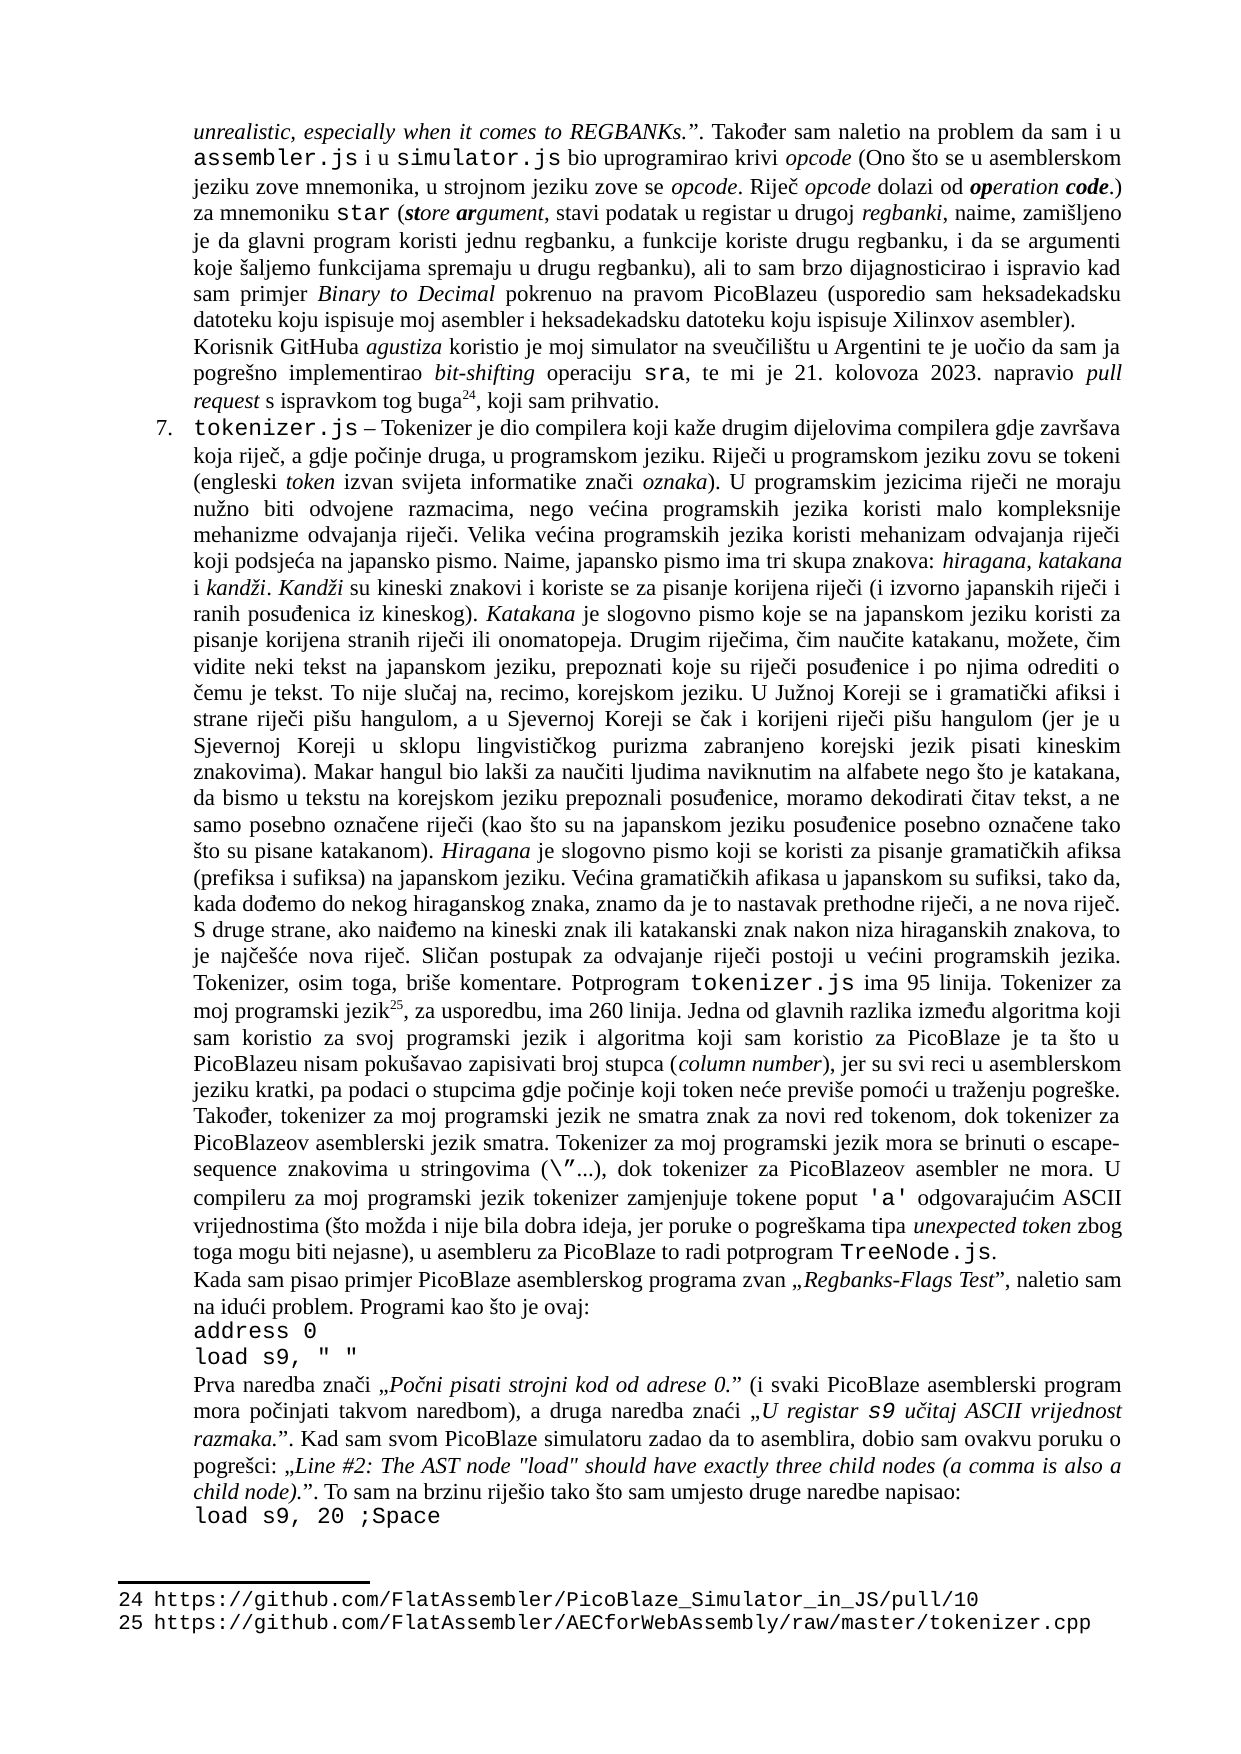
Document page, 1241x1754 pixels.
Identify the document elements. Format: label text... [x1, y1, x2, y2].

list https://github.com/FlatAssembler/AECforWebAssembly/raw/master/tokenizer.cpp [118, 1612, 1122, 1636]
list https://github.com/FlatAssembler/PicoBlaze_Simulator_in_JS/pull/10 [118, 1588, 1122, 1612]
list load s9, " " [156, 1345, 1122, 1371]
list tokenizer.js – Tokenizer je dio compilera koji kaže drugim dijelovima compilera gdje završava koja riječ, a gdje počinje druga, u programskom jeziku. Riječi u programskom jeziku zovu se tokeni (engleski token izvan svijeta informatike znači oznaka). U programskim jezicima riječi ne moraju nužno biti odvojene razmacima, nego većina programskih jezika koristi malo kompleksnije mehanizme odvajanja riječi. Velika većina programskih jezika koristi mehanizam odvajanja riječi koji podsjeća na japansko pismo. Naime, japansko pismo ima tri skupa znakova: hiragana, katakana i kandži. Kandži su kineski znakovi i koriste se za pisanje korijena riječi (i izvorno japanskih riječi i ranih posuđenica iz kineskog). Katakana je slogovno pismo koje se na japanskom jeziku koristi za pisanje korijena stranih riječi ili onomatopeja. Drugim riječima, čim naučite katakanu, možete, čim vidite neki tekst na japanskom jeziku, prepoznati koje su riječi posuđenice i po njima odrediti o čemu je tekst. To nije slučaj na, recimo, korejskom jeziku. U Južnoj Koreji se i gramatički afiksi i strane riječi pišu hangulom, a u Sjevernoj Koreji se čak i korijeni riječi pišu hangulom (jer je u Sjevernoj Koreji u sklopu lingvističkog purizma zabranjeno korejski jezik pisati kineskim znakovima). Makar hangul bio lakši za naučiti ljudima naviknutim na alfabete nego što je katakana, da bismo u tekstu na korejskom jeziku prepoznali posuđenice, moramo dekodirati čitav tekst, a ne samo posebno označene riječi (kao što su na japanskom jeziku posuđenice posebno označene tako što su pisane katakanom). Hiragana je slogovno pismo koji se koristi za pisanje gramatičkih afiksa (prefiksa i sufiksa) na japanskom jeziku. Većina gramatičkih afikasa u japanskom su sufiksi, tako da, kada dođemo do nekog hiraganskog znaka, znamo da je to nastavak prethodne riječi, a ne nova riječ. S druge strane, ako naiđemo na kineski znak ili katakanski znak nakon niza hiraganskih znakova, to je najčešće nova riječ. Sličan postupak za odvajanje riječi postoji u većini programskih jezika. Tokenizer, osim toga, briše komentare. Potprogram tokenizer.js ima 95 linija. Tokenizer za moj programski jezik, za usporedbu, ima 260 linija. Jedna od glavnih razlika između algoritma koji sam koristio za svoj programski jezik i algoritma koji sam koristio za PicoBlaze je ta što u PicoBlazeu nisam pokušavao zapisivati broj stupca (column number), jer su svi reci u asemblerskom jeziku kratki, pa podaci o stupcima gdje počinje koji token neće previše pomoći u traženju pogreške. Također, tokenizer za moj programski jezik ne smatra znak za novi red tokenom, dok tokenizer za PicoBlazeov asemblerski jezik smatra. Tokenizer za moj programski jezik mora se brinuti o escape-sequence znakovima u stringovima (\”...), dok tokenizer za PicoBlazeov asembler ne mora. U compileru za moj programski jezik tokenizer zamjenjuje tokene poput 'a' odgovarajućim ASCII vrijednostima (što možda i nije bila dobra ideja, jer poruke o pogreškama tipa unexpected token zbog toga mogu biti nejasne), u asembleru za PicoBlaze to radi potprogram TreeNode.js. [156, 414, 1122, 1266]
list address 0 [156, 1319, 1122, 1345]
list Korisnik GitHuba agustiza koristio je moj simulator na sveučilištu u Argentini te je uočio da sam ja pogrešno implementirao bit-shifting operaciju sra, te mi je 21. kolovoza 2023. napravio pull request s ispravkom tog buga, koji sam prihvatio. [156, 333, 1122, 414]
list Kada sam pisao primjer PicoBlaze asemblerskog programa zvan „Regbanks-Flags Test”, naletio sam na idući problem. Programi kao što je ovaj: [156, 1266, 1122, 1319]
list unrealistic, especially when it comes to REGBANKs.”. Također sam naletio na problem da sam i u assembler.js i u simulator.js bio uprogramirao krivi opcode (Ono što se u asemblerskom jeziku zove mnemonika, u strojnom jeziku zove se opcode. Riječ opcode dolazi od operation code.) za mnemoniku star (store argument, stavi podatak u registar u drugoj regbanki, naime, zamišljeno je da glavni program koristi jednu regbanku, a funkcije koriste drugu regbanku, i da se argumenti koje šaljemo funkcijama spremaju u drugu regbanku), ali to sam brzo dijagnosticirao i ispravio kad sam primjer Binary to Decimal pokrenuo na pravom PicoBlazeu (usporedio sam heksadekadsku datoteku koju ispisuje moj asembler i heksadekadsku datoteku koju ispisuje Xilinxov asembler). [156, 118, 1122, 333]
list load s9, 20 ;Space [156, 1504, 1122, 1531]
list Prva naredba znači „Počni pisati strojni kod od adrese 0.” (i svaki PicoBlaze asemblerski program mora počinjati takvom naredbom), a druga naredba znaći „U registar s9 učitaj ASCII vrijednost razmaka.”. Kad sam svom PicoBlaze simulatoru zadao da to asemblira, dobio sam ovakvu poruku o pogrešci: „Line #2: The AST node "load" should have exactly three child nodes (a comma is also a child node).”. To sam na brzinu riješio tako što sam umjesto druge naredbe napisao: [156, 1371, 1122, 1504]
